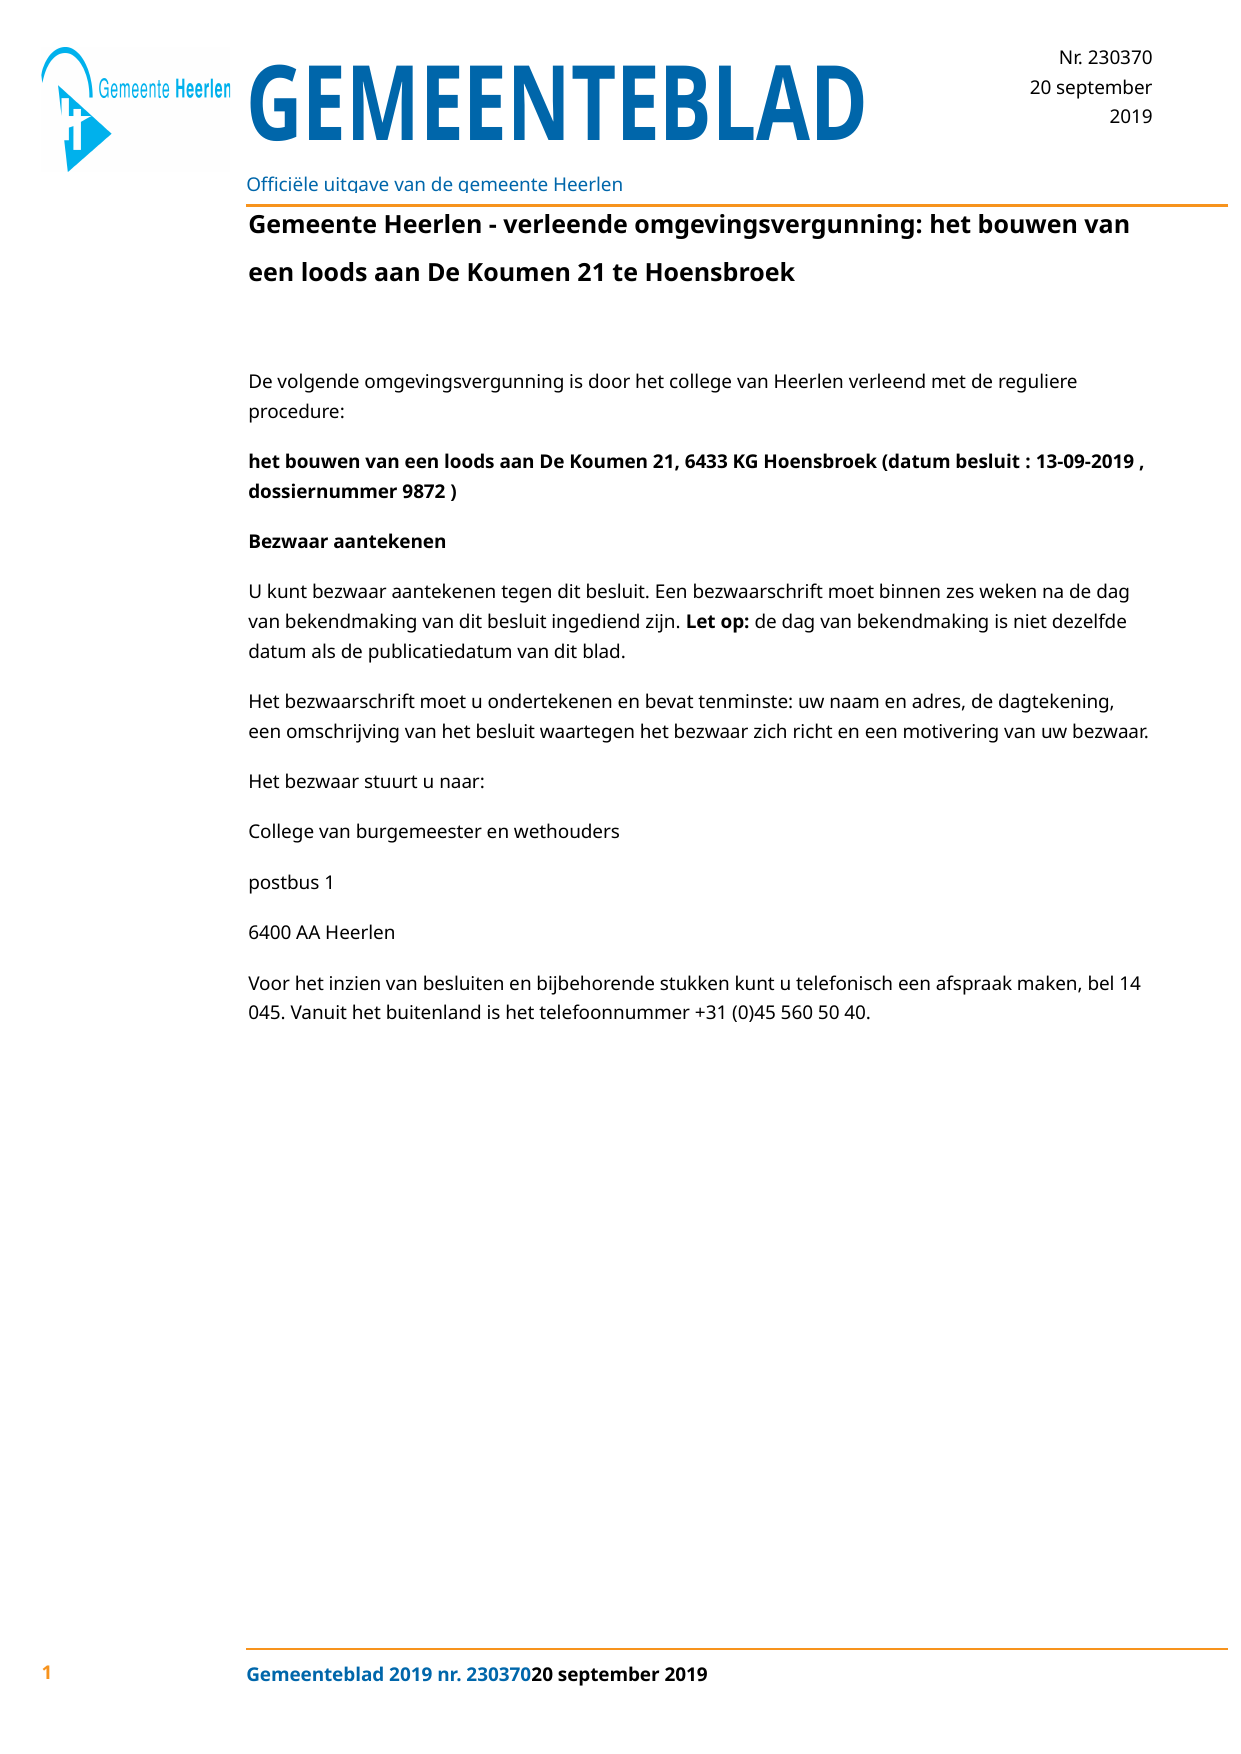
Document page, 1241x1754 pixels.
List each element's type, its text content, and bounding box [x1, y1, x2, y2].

text 6400 AA Heerlen [248, 919, 1152, 945]
picture [41, 47, 231, 172]
text Het bezwaarschrift moet u ondertekenen en bevat tenminste: uw naam en adres, de dagtekening, een omschrijving van het besluit waartegen het bezwaar zich richt en een motivering van uw bezwaar. [248, 688, 1152, 744]
text Het bezwaar stuurt u naar: [248, 768, 1152, 794]
picture [41, 47, 58, 70]
text postbus 1 [248, 869, 1152, 895]
text Gemeente Heerlen - verleende omgevingsvergunning: het bouwen van een loods aan De Koumen 21 te Hoensbroek [248, 207, 1152, 288]
text De volgende omgevingsvergunning is door het college van Heerlen verleend met de reguliere procedure: [248, 368, 1152, 424]
text College van burgemeester en wethouders [248, 819, 1152, 844]
text U kunt bezwaar aantekenen tegen dit besluit. Een bezwaarschrift moet binnen zes weken na de dag van bekendmaking van dit besluit ingediend zijn. Let op: de dag van bekendmaking is niet dezelfde datum als de publicatiedatum van dit blad. [248, 579, 1152, 664]
text het bouwen van een loods aan De Koumen 21, 6433 KG Hoensbroek (datum besluit : 13-09-2019 , dossiernummer 9872 ) [248, 448, 1152, 504]
text Voor het inzien van besluiten en bijbehorende stukken kunt u telefonisch een afspraak maken, bel 14 045. Vanuit het buitenland is het telefoonnummer +31 (0)45 560 50 40. [248, 970, 1152, 1025]
text Bezwaar aantekenen [248, 528, 1152, 554]
